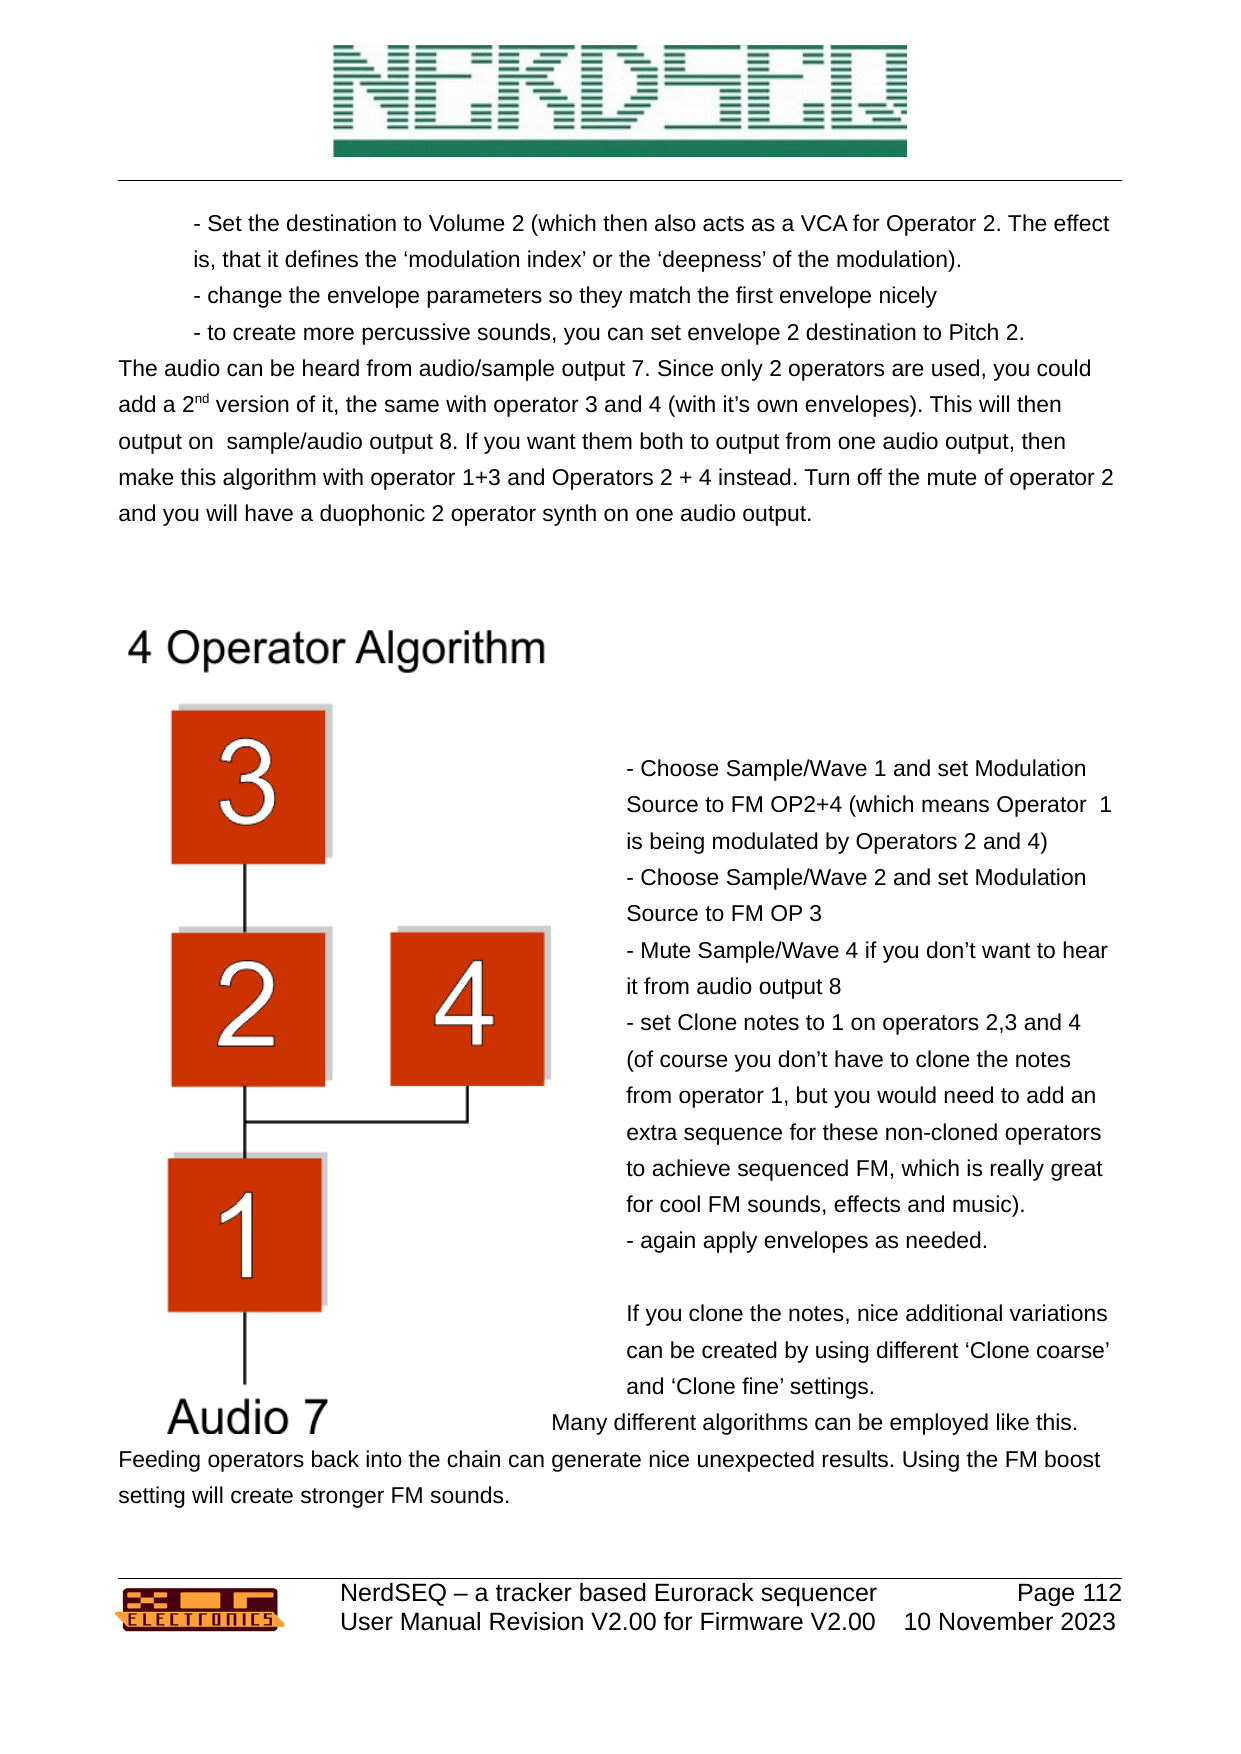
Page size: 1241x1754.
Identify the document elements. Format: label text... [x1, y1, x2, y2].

text - Choose Sample/Wave 2 and set Modulation Source to FM OP 3 [552, 864, 1122, 927]
text Many different algorithms can be employed like this. Feeding operators back into the chain can generate nice unexpected results. Using the FM boost setting will create stronger FM sounds. [118, 1409, 1122, 1508]
text - to create more percussive sounds, you can set envelope 2 destination to Pitch 2. [193, 319, 1122, 345]
text - set Clone notes to 1 on operators 2,3 and 4 [552, 1009, 1122, 1036]
text - again apply envelopes as needed. [552, 1227, 1122, 1254]
text - Set the destination to Volume 2 (which then also acts as a VCA for Operator 2. The effect is, that it defines the ‘modulation index’ or the ‘deepness’ of the modulation). [193, 209, 1122, 272]
text - Choose Sample/Wave 1 and set Modulation Source to FM OP2+4 (which means Operator 1 is being modulated by Operators 2 and 4) [552, 755, 1122, 854]
text (of course you don’t have to clone the notes from operator 1, but you would need to add an extra sequence for these non-cloned operators to achieve sequenced FM, which is really great for cool FM sounds, effects and music). [552, 1046, 1122, 1217]
text - change the envelope parameters so they match the first envelope nicely [193, 282, 1122, 309]
picture [115, 1584, 285, 1634]
picture [333, 45, 908, 157]
picture [128, 630, 552, 1434]
text The audio can be heard from audio/sample output 7. Since only 2 operators are used, you could add a 2nd version of it, the same with operator 3 and 4 (with it’s own envelopes). This will then output on sample/audio output 8. If you want them both to output from one audio output, then make this algorithm with operator 1+3 and Operators 2 + 4 instead. Turn off the mute of operator 2 and you will have a duophonic 2 operator synth on one audio output. [118, 355, 1122, 527]
text - Mute Sample/Wave 4 if you don’t want to hear it from audio output 8 [552, 937, 1122, 999]
text If you clone the notes, nice additional variations can be created by using different ‘Clone coarse’ and ‘Clone fine’ settings. [552, 1300, 1122, 1399]
